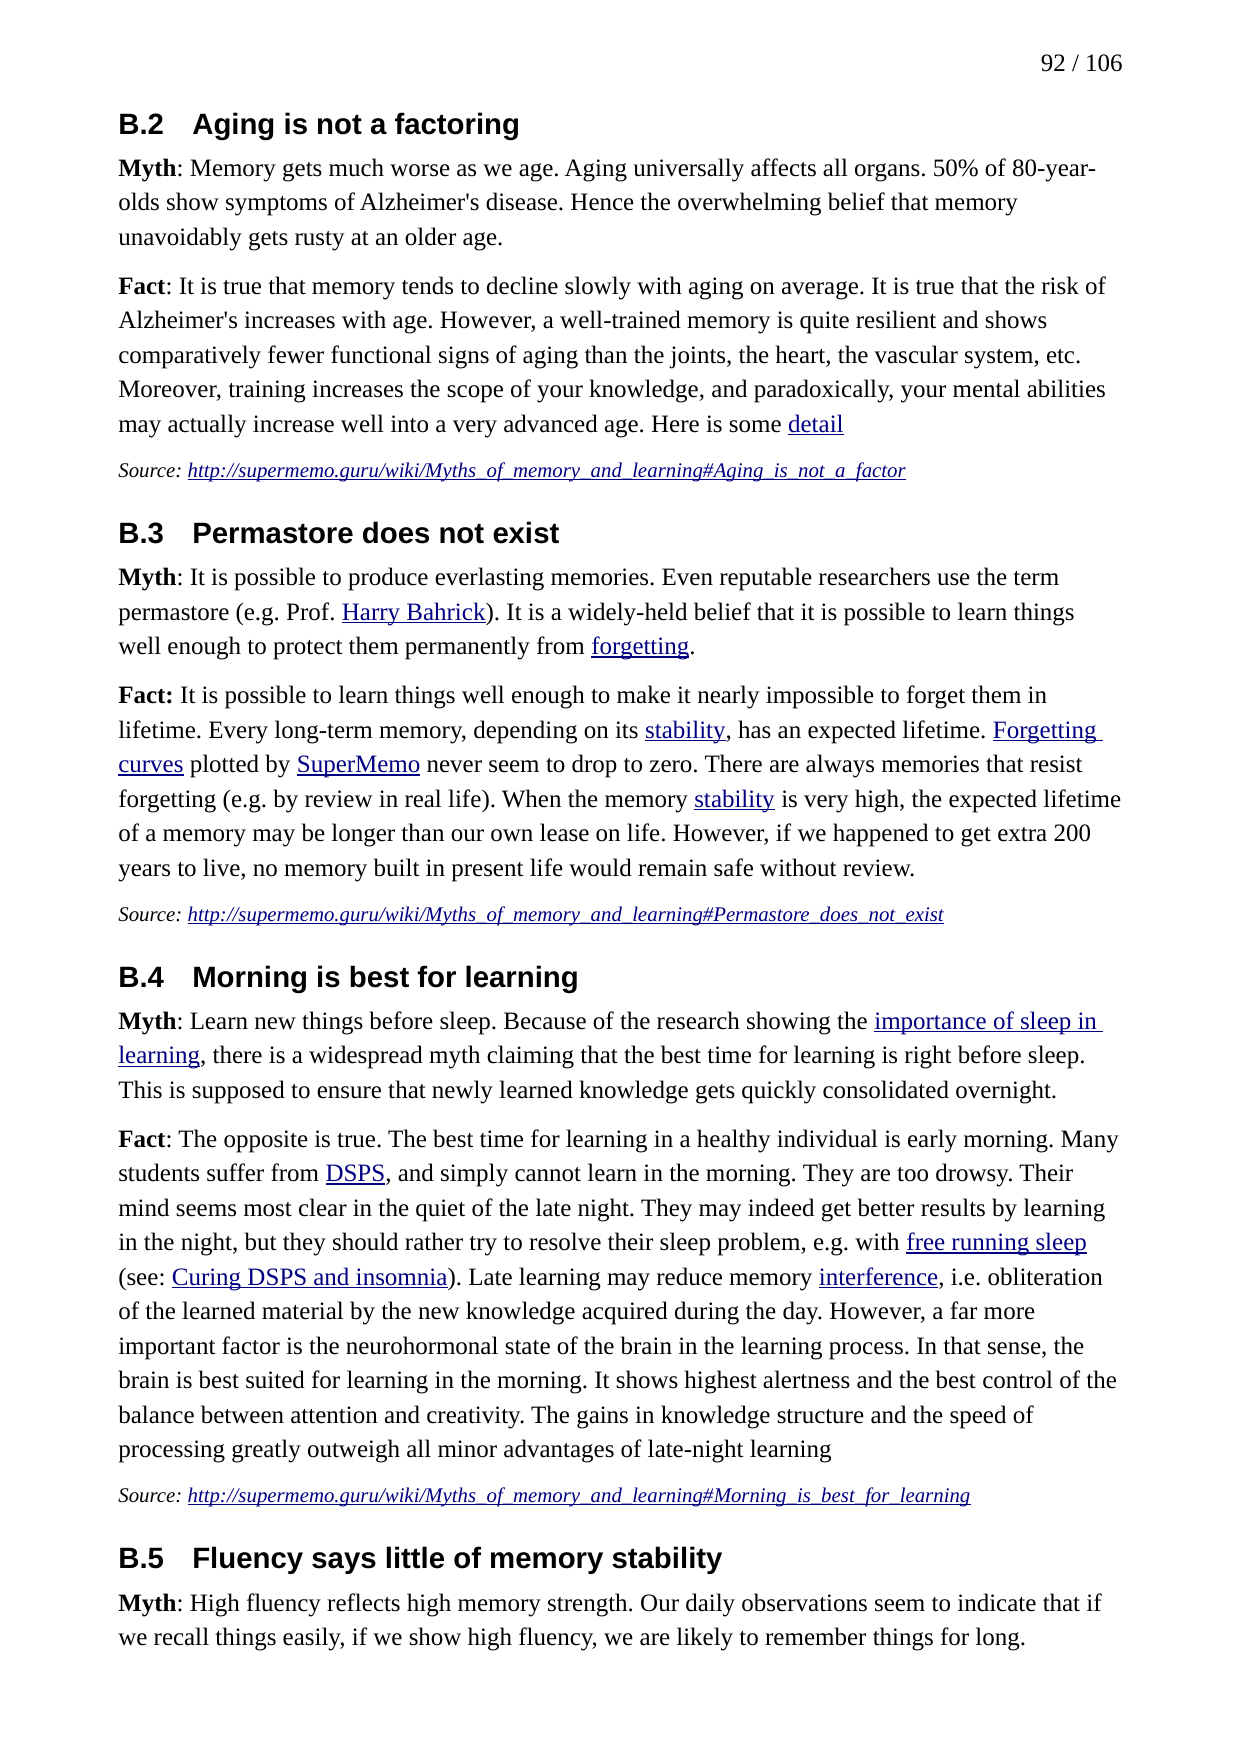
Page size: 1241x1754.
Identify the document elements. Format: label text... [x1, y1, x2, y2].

text Source: http://supermemo.guru/wiki/Myths_of_memory_and_learning#Permastore_does_not_exist [118, 902, 1122, 926]
subtitle Aging is not a factoring [118, 107, 1122, 141]
text Myth: Learn new things before sleep. Because of the research showing the importance of sleep in learning, there is a widespread myth claiming that the best time for learning is right before sleep. This is supposed to ensure that newly learned knowledge gets quickly consolidated overnight. [118, 1006, 1122, 1104]
subtitle Permastore does not exist [118, 516, 1122, 550]
text Source: http://supermemo.guru/wiki/Myths_of_memory_and_learning#Morning_is_best_for_learning [118, 1483, 1122, 1507]
text Fact: It is possible to learn things well enough to make it nearly impossible to forget them in lifetime. Every long-term memory, depending on its stability, has an expected lifetime. Forgetting curves plotted by SuperMemo never seem to drop to zero. There are always memories that resist forgetting (e.g. by review in real life). When the memory stability is very high, the expected lifetime of a memory may be longer than our own lease on life. However, if we happened to get extra 200 years to live, no memory built in present life would remain safe without review. [118, 680, 1122, 881]
text Fact: The opposite is true. The best time for learning in a healthy individual is early morning. Many students suffer from DSPS, and simply cannot learn in the morning. They are too drowsy. Their mind seems most clear in the quiet of the late night. They may indeed get better results by learning in the night, but they should rather try to resolve their sleep problem, e.g. with free running sleep (see: Curing DSPS and insomnia). Late learning may reduce memory interference, i.e. obliteration of the learned material by the new knowledge acquired during the day. However, a far more important factor is the neurohormonal state of the brain in the learning process. In that sense, the brain is best suited for learning in the morning. It shows highest alertness and the best control of the balance between attention and creativity. The gains in knowledge structure and the speed of processing greatly outweigh all minor advantages of late-night learning [118, 1124, 1122, 1463]
text Source: http://supermemo.guru/wiki/Myths_of_memory_and_learning#Aging_is_not_a_factor [118, 458, 1122, 482]
text Myth: It is possible to produce everlasting memories. Even reputable researchers use the term permastore (e.g. Prof. Harry Bahrick). It is a widely-held belief that it is possible to learn things well enough to protect them permanently from forgetting. [118, 562, 1122, 660]
subtitle Morning is best for learning [118, 960, 1122, 993]
subtitle Fluency says little of memory stability [118, 1541, 1122, 1575]
text Myth: High fluency reflects high memory strength. Our daily observations seem to indicate that if we recall things easily, if we show high fluency, we are likely to remember things for long. [118, 1588, 1122, 1651]
text Fact: It is true that memory tends to decline slowly with aging on average. It is true that the risk of Alzheimer's increases with age. However, a well-trained memory is quite resilient and shows comparatively fewer functional signs of aging than the joints, the heart, the vascular system, etc. Moreover, training increases the scope of your knowledge, and paradoxically, your mental abilities may actually increase well into a very advanced age. Here is some detail [118, 271, 1122, 438]
text Myth: Memory gets much worse as we age. Aging universally affects all organs. 50% of 80-year-olds show symptoms of Alzheimer's disease. Hence the overwhelming belief that memory unavoidably gets rusty at an older age. [118, 153, 1122, 251]
